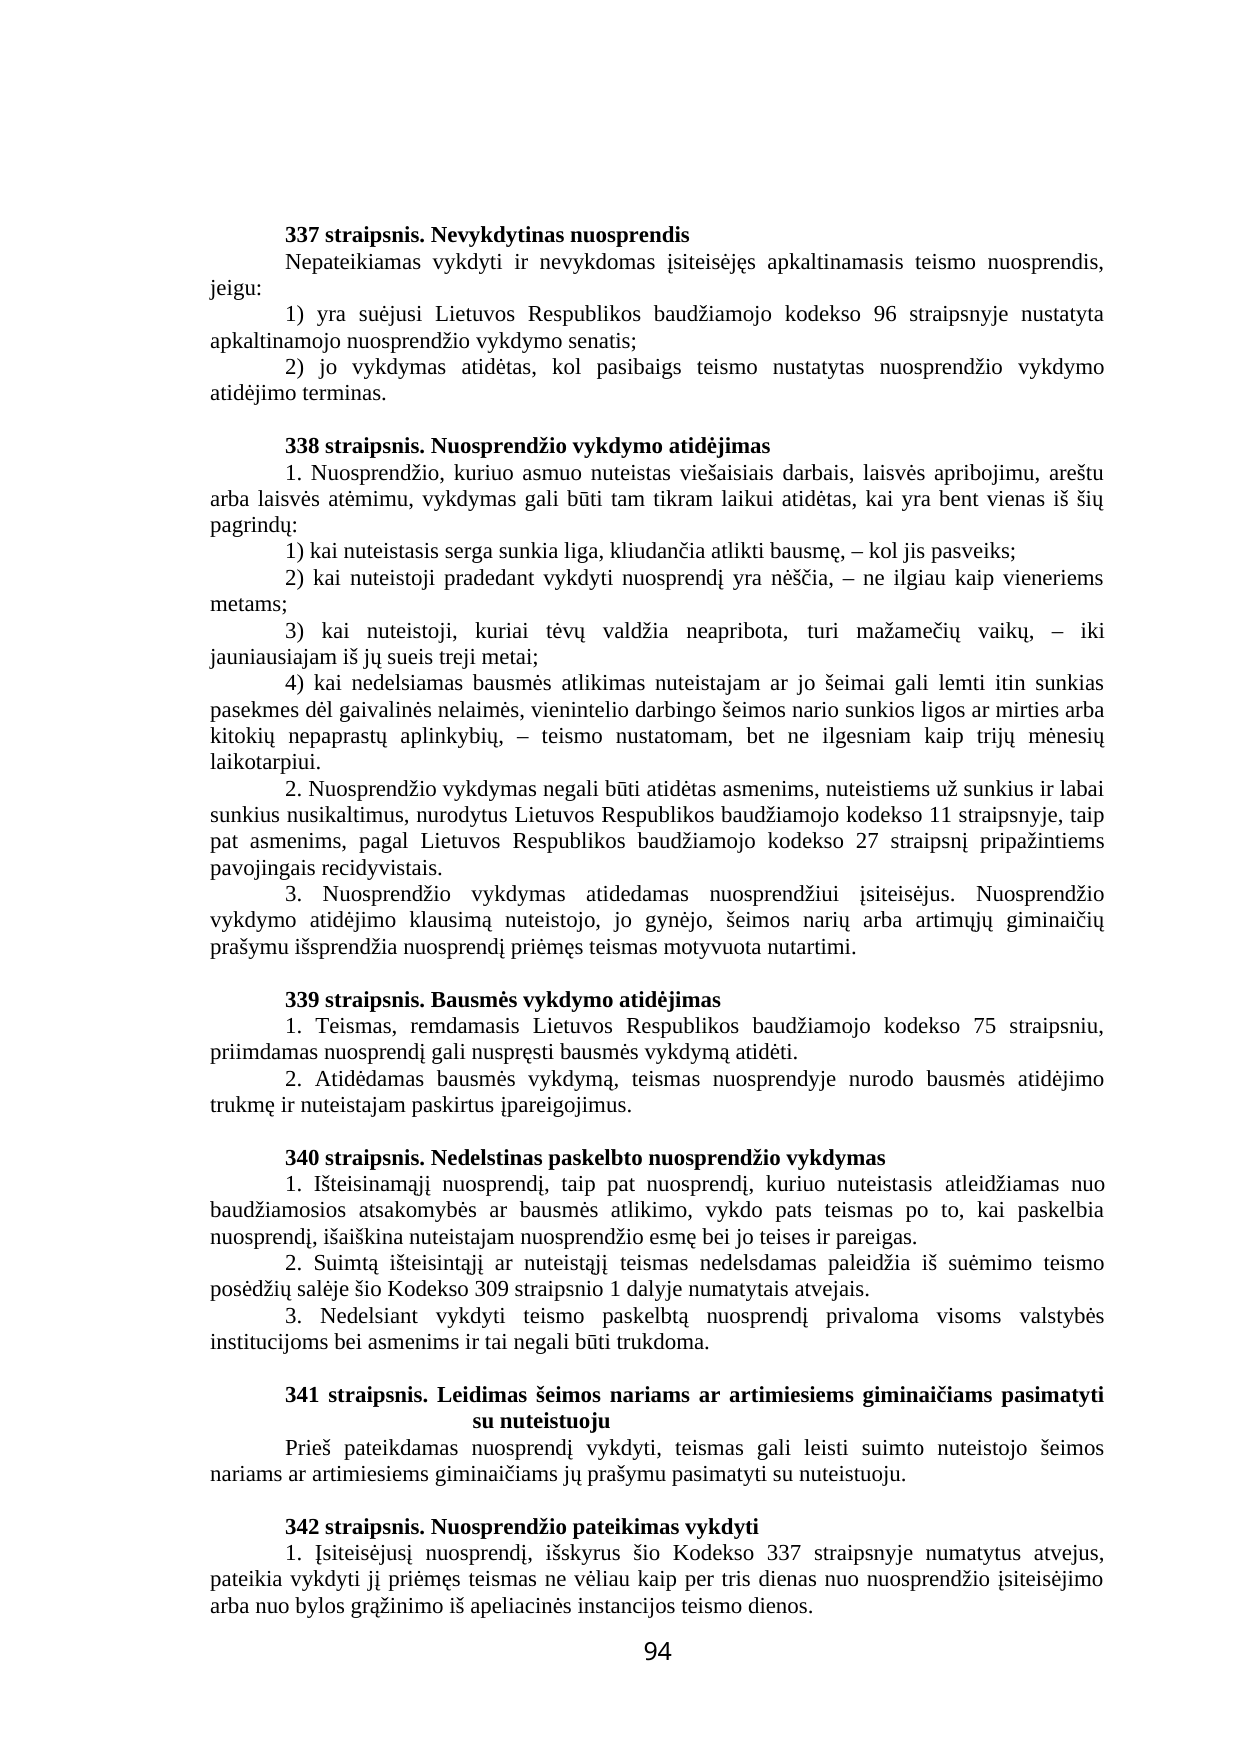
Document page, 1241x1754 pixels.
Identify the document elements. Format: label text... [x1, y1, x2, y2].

text 2. Atidėdamas bausmės vykdymą, teismas nuosprendyje nurodo bausmės atidėjimo trukmę ir nuteistajam paskirtus įpareigojimus. [210, 1065, 1106, 1117]
text 337 straipsnis. Nevykdytinas nuosprendis [210, 221, 1106, 248]
text 2. Nuosprendžio vykdymas negali būti atidėtas asmenims, nuteistiems už sunkius ir labai sunkius nusikaltimus, nurodytus Lietuvos Respublikos baudžiamojo kodekso 11 straipsnyje, taip pat asmenims, pagal Lietuvos Respublikos baudžiamojo kodekso 27 straipsnį pripažintiems pavojingais recidyvistais. [210, 775, 1106, 880]
text 342 straipsnis. Nuosprendžio pateikimas vykdyti [210, 1513, 1106, 1539]
text 3. Nedelsiant vykdyti teismo paskelbtą nuosprendį privaloma visoms valstybės institucijoms bei asmenims ir tai negali būti trukdoma. [210, 1302, 1106, 1354]
text 1. Nuosprendžio, kuriuo asmuo nuteistas viešaisiais darbais, laisvės apribojimu, areštu arba laisvės atėmimu, vykdymas gali būti tam tikram laikui atidėtas, kai yra bent vienas iš šių pagrindų: [210, 458, 1106, 538]
text 1. Išteisinamąjį nuosprendį, taip pat nuosprendį, kuriuo nuteistasis atleidžiamas nuo baudžiamosios atsakomybės ar bausmės atlikimo, vykdo pats teismas po to, kai paskelbia nuosprendį, išaiškina nuteistajam nuosprendžio esmę bei jo teises ir pareigas. [210, 1170, 1106, 1249]
text 338 straipsnis. Nuosprendžio vykdymo atidėjimas [210, 432, 1106, 458]
text 340 straipsnis. Nedelstinas paskelbto nuosprendžio vykdymas [210, 1144, 1106, 1170]
text 1. Teismas, remdamasis Lietuvos Respublikos baudžiamojo kodekso 75 straipsniu, priimdamas nuosprendį gali nuspręsti bausmės vykdymą atidėti. [210, 1012, 1106, 1065]
text 341 straipsnis. Leidimas šeimos nariams ar artimiesiems giminaičiams pasimatyti su nuteistuoju [285, 1381, 1106, 1434]
text 2) kai nuteistoji pradedant vykdyti nuosprendį yra nėščia, – ne ilgiau kaip vieneriems metams; [210, 564, 1106, 617]
text 4) kai nedelsiamas bausmės atlikimas nuteistajam ar jo šeimai gali lemti itin sunkias pasekmes dėl gaivalinės nelaimės, vienintelio darbingo šeimos nario sunkios ligos ar mirties arba kitokių nepaprastų aplinkybių, – teismo nustatomam, bet ne ilgesniam kaip trijų mėnesių laikotarpiui. [210, 669, 1106, 775]
text 1) kai nuteistasis serga sunkia liga, kliudančia atlikti bausmę, – kol jis pasveiks; [210, 538, 1106, 564]
text 3) kai nuteistoji, kuriai tėvų valdžia neapribota, turi mažamečių vaikų, – iki jauniausiajam iš jų sueis treji metai; [210, 617, 1106, 669]
text Nepateikiamas vykdyti ir nevykdomas įsiteisėjęs apkaltinamasis teismo nuosprendis, jeigu: [210, 248, 1106, 300]
text 1. Įsiteisėjusį nuosprendį, išskyrus šio Kodekso 337 straipsnyje numatytus atvejus, pateikia vykdyti jį priėmęs teismas ne vėliau kaip per tris dienas nuo nuosprendžio įsiteisėjimo arba nuo bylos grąžinimo iš apeliacinės instancijos teismo dienos. [210, 1539, 1106, 1618]
text 2) jo vykdymas atidėtas, kol pasibaigs teismo nustatytas nuosprendžio vykdymo atidėjimo terminas. [210, 353, 1106, 406]
text Prieš pateikdamas nuosprendį vykdyti, teismas gali leisti suimto nuteistojo šeimos nariams ar artimiesiems giminaičiams jų prašymu pasimatyti su nuteistuoju. [210, 1434, 1106, 1486]
text 1) yra suėjusi Lietuvos Respublikos baudžiamojo kodekso 96 straipsnyje nustatyta apkaltinamojo nuosprendžio vykdymo senatis; [210, 300, 1106, 353]
text 3. Nuosprendžio vykdymas atidedamas nuosprendžiui įsiteisėjus. Nuosprendžio vykdymo atidėjimo klausimą nuteistojo, jo gynėjo, šeimos narių arba artimųjų giminaičių prašymu išsprendžia nuosprendį priėmęs teismas motyvuota nutartimi. [210, 880, 1106, 959]
text 2. Suimtą išteisintąjį ar nuteistąjį teismas nedelsdamas paleidžia iš suėmimo teismo posėdžių salėje šio Kodekso 309 straipsnio 1 dalyje numatytais atvejais. [210, 1249, 1106, 1302]
text 339 straipsnis. Bausmės vykdymo atidėjimas [210, 986, 1106, 1012]
